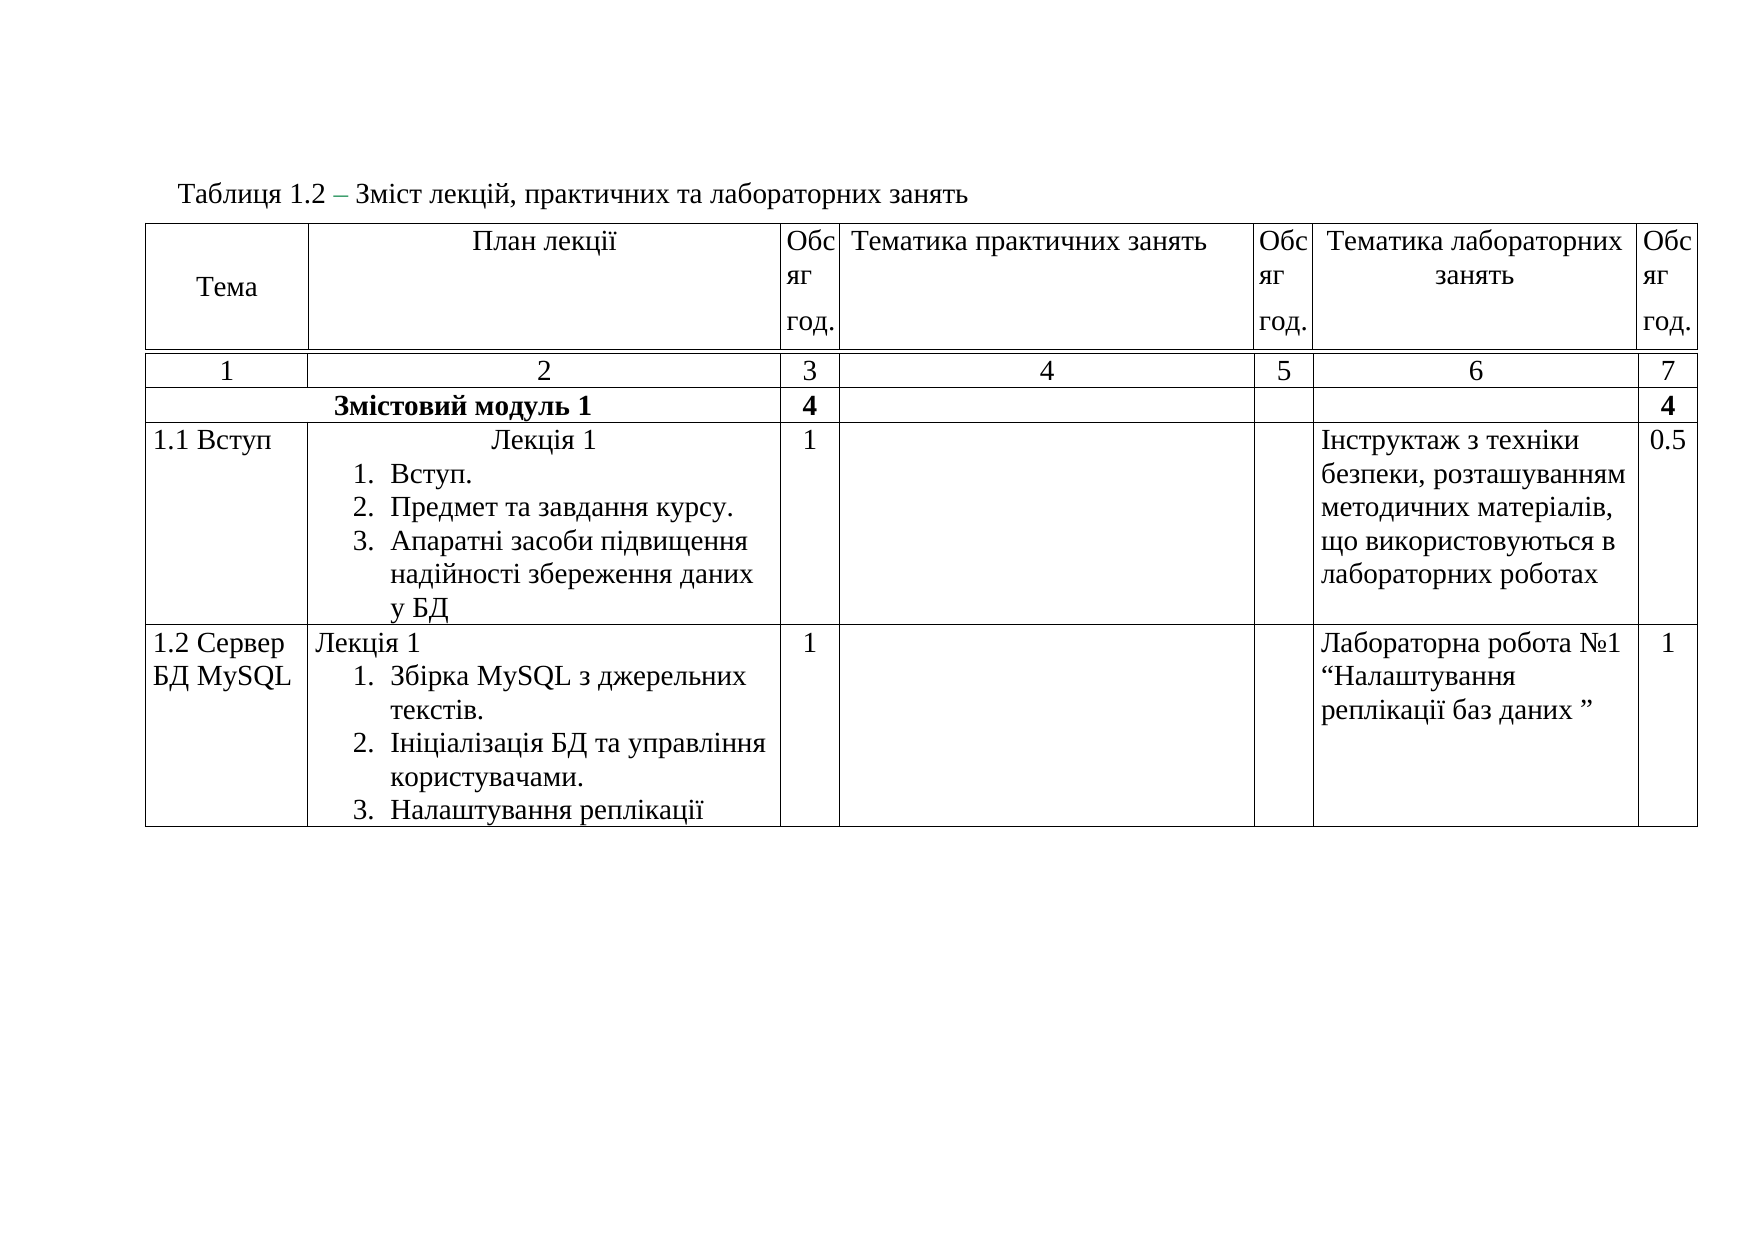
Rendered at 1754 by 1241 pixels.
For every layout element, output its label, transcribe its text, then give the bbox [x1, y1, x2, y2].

table_cell інструктаж з техніки безпеки, розташуванням методичних матеріалів, що використовуються в лабораторних роботах [1314, 423, 1638, 624]
table_cell Змістовий модуль 1 [146, 388, 780, 422]
table_header План лекції [309, 224, 780, 349]
table_header 2 [308, 354, 780, 387]
table_cell 1 [781, 423, 839, 624]
table_header Тематика практичних занять [840, 224, 1253, 349]
table_header 1 [146, 354, 307, 387]
table_cell 1 [1639, 625, 1697, 826]
subtitle Таблиця 1.2 – Зміст лекцій, практичних та лабораторних занять [177, 177, 1665, 210]
table_header 5 [1255, 354, 1313, 387]
table_header Тема [146, 224, 308, 349]
table_header Обсяг год. [1637, 224, 1697, 349]
table_cell 0.5 [1639, 423, 1697, 624]
table_header 4 [840, 354, 1254, 387]
table_cell [1255, 423, 1313, 624]
table_header Обсяг год. [1254, 224, 1312, 349]
table_cell 1 [781, 625, 839, 826]
table_cell Лекція 1 Вступ. Предмет та завдання курсу. Апаратні засоби підвищення надійності збереження даних у БД [308, 423, 780, 624]
table_header 7 [1639, 354, 1697, 387]
table_cell [1255, 388, 1313, 422]
table_cell Лабораторна робота №1 “Налаштування реплікації баз даних ” [1314, 625, 1638, 826]
table_cell 4 [781, 388, 839, 422]
table_header Обсяг год. [781, 224, 839, 349]
table_header 3 [781, 354, 839, 387]
table_cell Лекція 1 Збірка MySQL з джерельних текстів. Ініціалізація БД та управління користувачами. Налаштування реплікації [308, 625, 780, 826]
table_cell [1255, 625, 1313, 826]
table_cell 4 [1639, 388, 1697, 422]
table_cell [840, 625, 1254, 826]
table_cell [840, 388, 1254, 422]
table_cell Вступ [146, 423, 307, 624]
table_cell [1314, 388, 1638, 422]
table_cell [840, 423, 1254, 624]
table_cell Сервер БД MySQL [146, 625, 307, 826]
table_header 6 [1314, 354, 1638, 387]
table_header Тематика лабораторних занять [1313, 224, 1636, 349]
